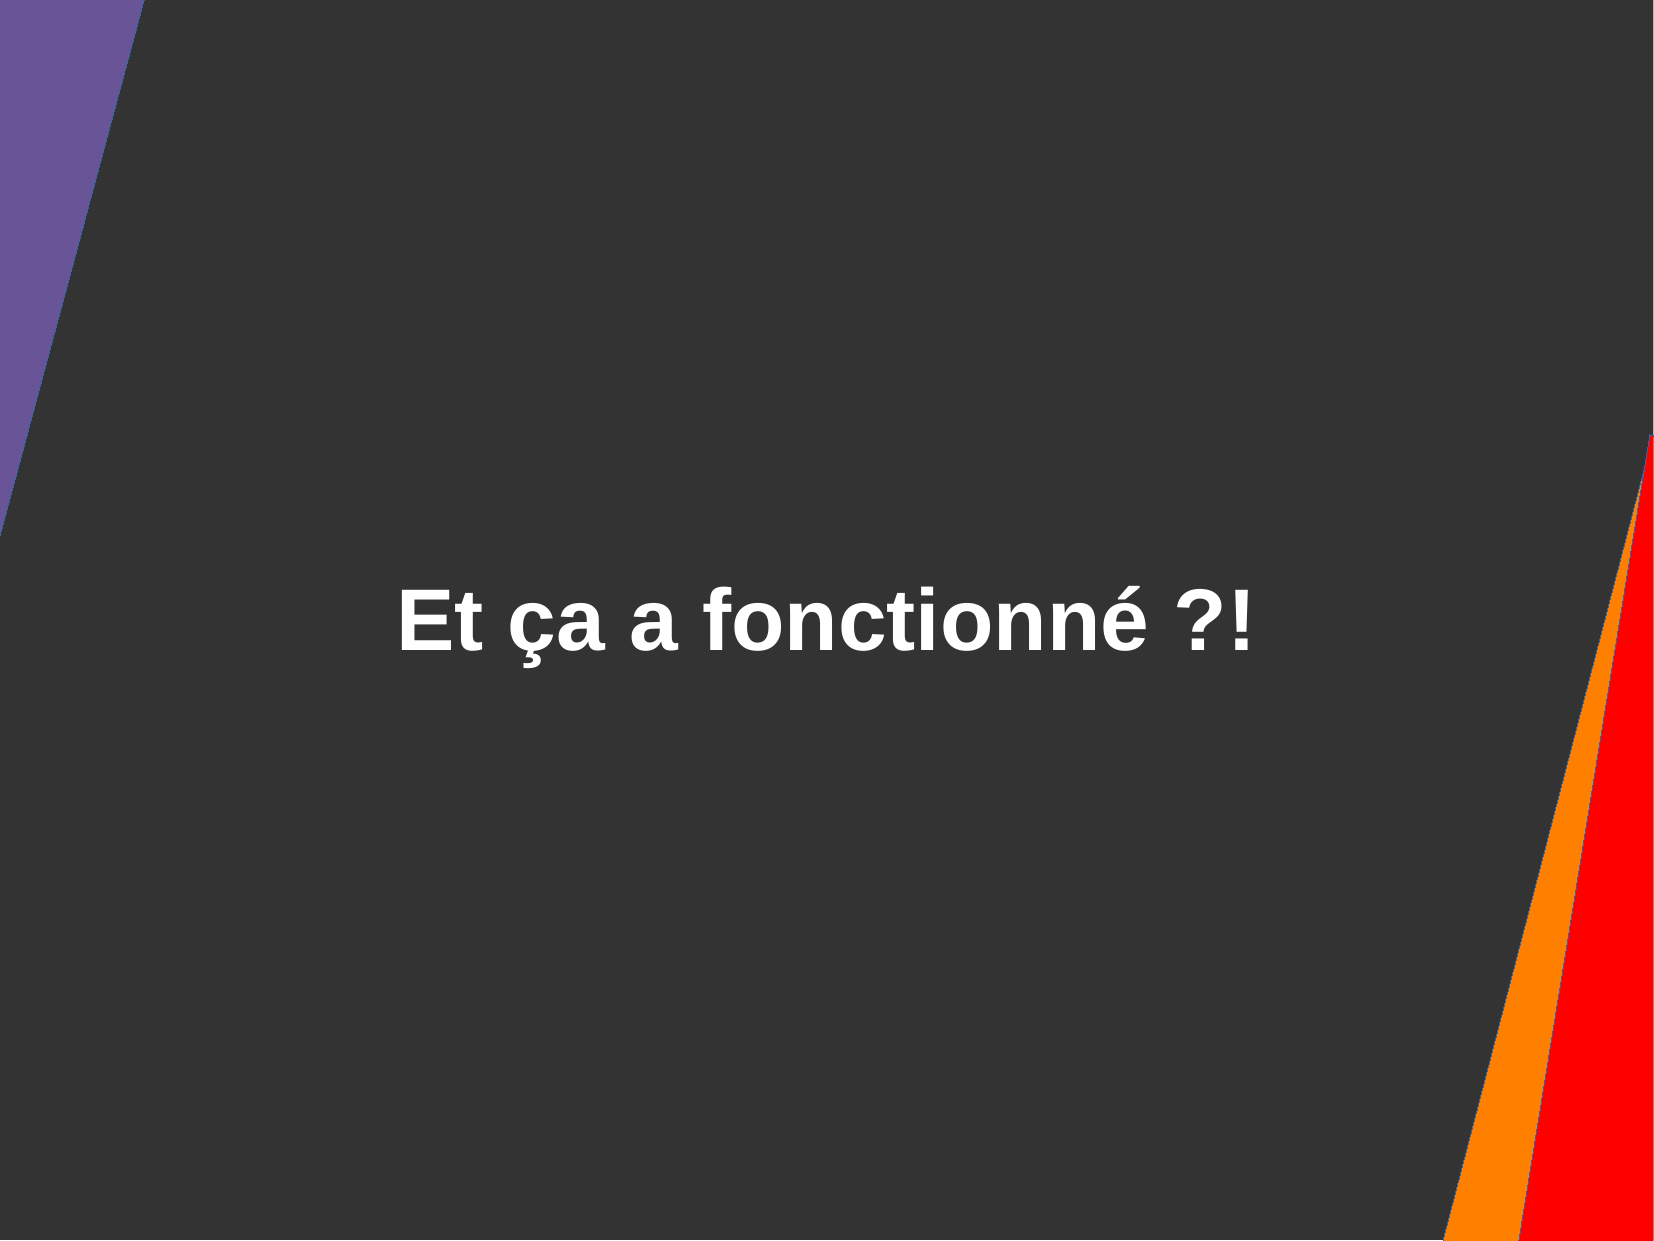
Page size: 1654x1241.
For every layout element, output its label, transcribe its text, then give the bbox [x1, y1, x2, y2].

text_box [0, 0, 145, 536]
text_box [1442, 434, 1654, 1241]
title Et ça a fonctionné ?! [31, 571, 1622, 702]
